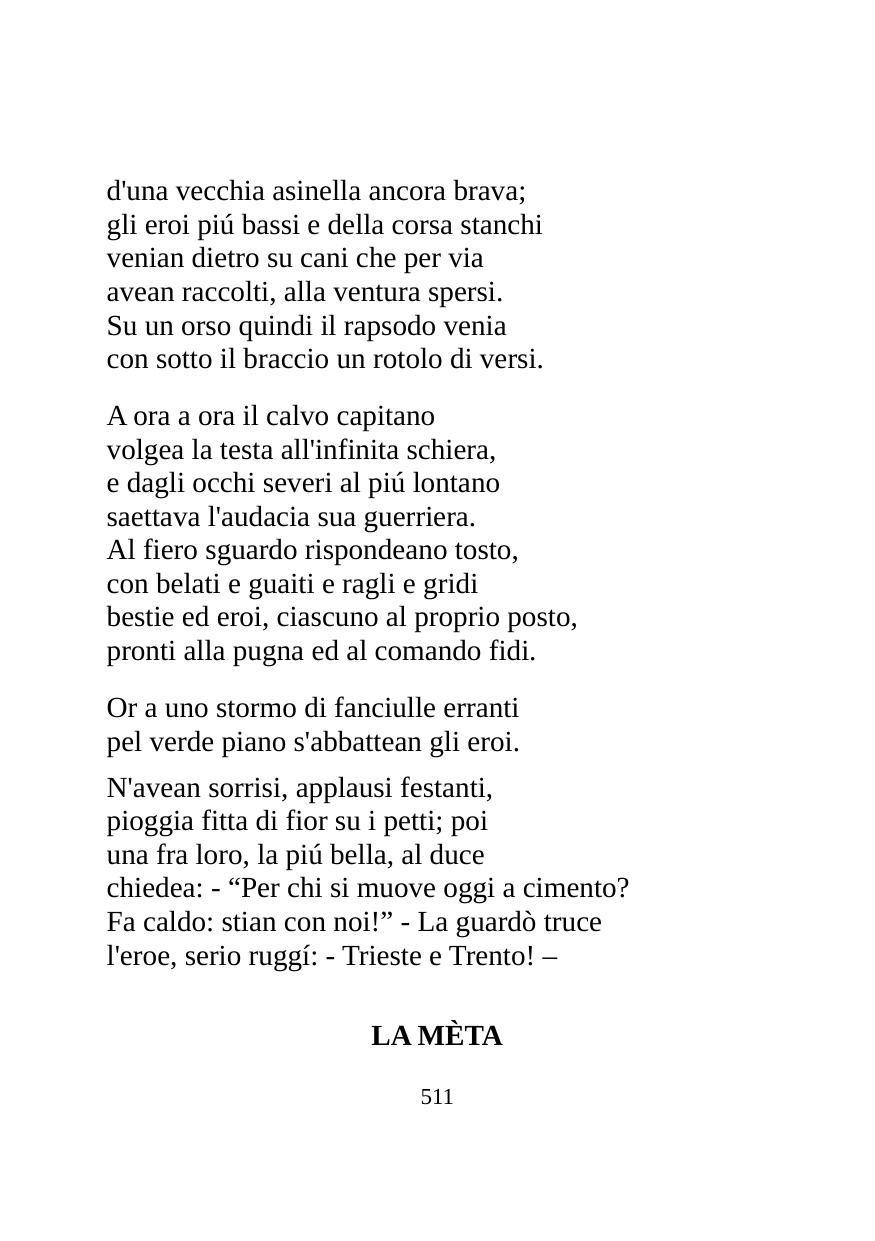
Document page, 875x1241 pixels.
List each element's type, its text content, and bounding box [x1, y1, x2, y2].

text d'una vecchia asinella ancora brava; [106, 173, 768, 207]
text Or a uno stormo di fanciulle erranti [106, 690, 768, 724]
text gli eroi piú bassi e della corsa stanchi [106, 207, 768, 241]
subtitle LA MÈTA [106, 1018, 768, 1052]
text Al fiero sguardo rispondeano tosto, [106, 532, 768, 566]
text volgea la testa all'infinita schiera, [106, 432, 768, 465]
text con sotto il braccio un rotolo di versi. [106, 341, 768, 375]
text A ora a ora il calvo capitano [106, 398, 768, 432]
text venian dietro su cani che per via [106, 241, 768, 274]
text chiedea: - “Per chi si muove oggi a cimento? [106, 871, 768, 904]
text saettava l'audacia sua guerriera. [106, 499, 768, 532]
text pel verde piano s'abbattean gli eroi. [106, 724, 768, 757]
text bestie ed eroi, ciascuno al proprio posto, [106, 599, 768, 633]
text Su un orso quindi il rapsodo venia [106, 308, 768, 341]
text e dagli occhi severi al piú lontano [106, 465, 768, 499]
text Fa caldo: stian con noi!” - La guardò truce [106, 904, 768, 938]
text con belati e guaiti e ragli e gridi [106, 566, 768, 599]
text avean raccolti, alla ventura spersi. [106, 274, 768, 308]
text una fra loro, la piú bella, al duce [106, 837, 768, 871]
text l'eroe, serio ruggí: - Trieste e Trento! – [106, 938, 768, 971]
text pioggia fitta di fior su i petti; poi [106, 803, 768, 837]
text pronti alla pugna ed al comando fidi. [106, 633, 768, 667]
text N'avean sorrisi, applausi festanti, [106, 770, 768, 803]
